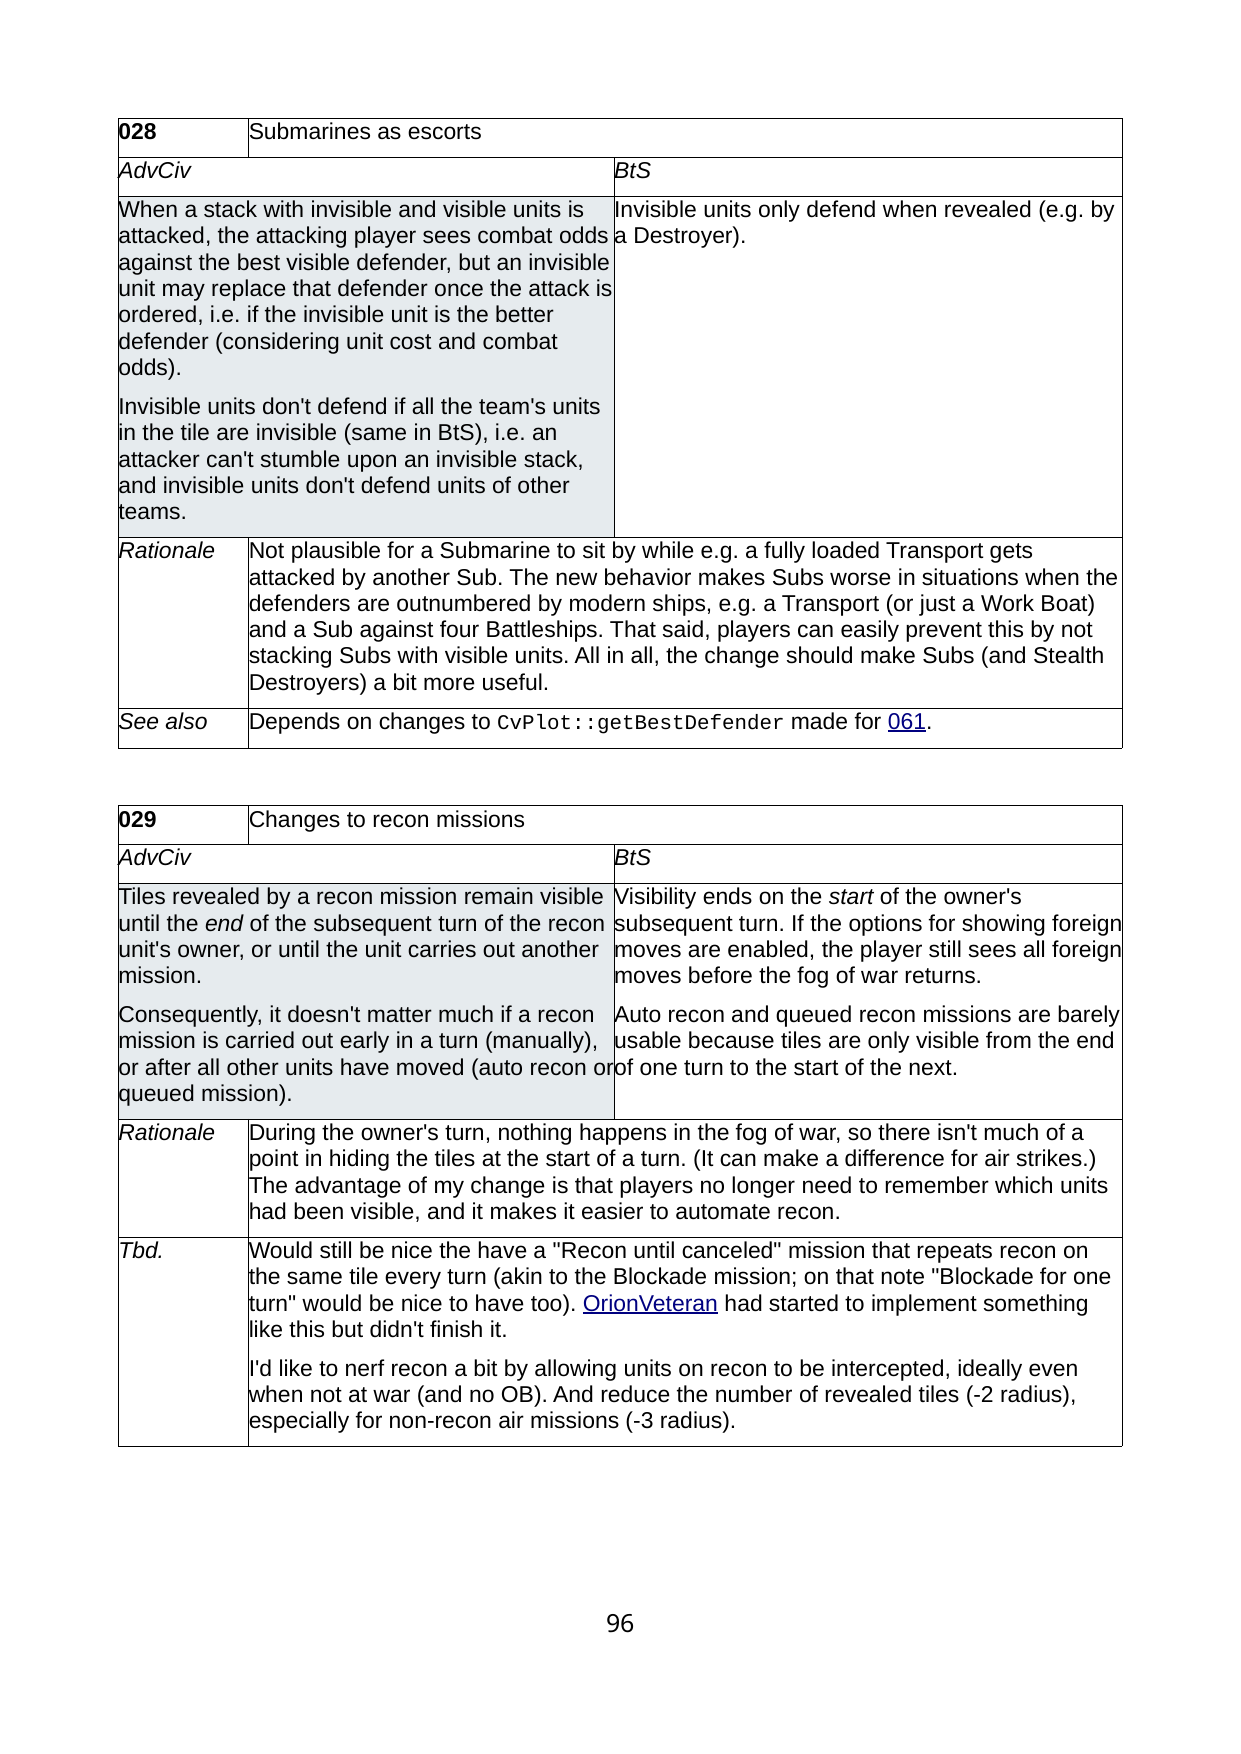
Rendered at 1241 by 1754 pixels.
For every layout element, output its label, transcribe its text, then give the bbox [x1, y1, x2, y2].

table_cell Visibility ends on the start of the owner's subsequent turn. If the options for showing foreign moves are enabled, the player still sees all foreign moves before the fog of war returns. Auto recon and queued recon missions are barely usable because tiles are only visible from the end of one turn to the start of the next. [615, 884, 1122, 1119]
table_cell During the owner's turn, nothing happens in the fog of war, so there isn't much of a point in hiding the tiles at the start of a turn. (It can make a difference for air strikes.) The advantage of my change is that players no longer need to remember which units had been visible, and it makes it easier to automate recon. [249, 1120, 1122, 1237]
table_cell Not plausible for a Submarine to sit by while e.g. a fully loaded Transport gets attacked by another Sub. The new behavior makes Subs worse in situations when the defenders are outnumbered by modern ships, e.g. a Transport (or just a Work Boat) and a Sub against four Battleships. That said, players can easily prevent this by not stacking Subs with visible units. All in all, the change should make Subs (and Stealth Destroyers) a bit more useful. [249, 538, 1122, 708]
table_cell BtS [615, 158, 1122, 196]
table_cell BtS [615, 845, 1122, 883]
table_cell AdvCiv [119, 845, 614, 883]
table_cell Rationale [119, 1120, 248, 1237]
table_cell Would still be nice the have a "Recon until canceled" mission that repeats recon on the same tile every turn (akin to the Blockade mission; on that note "Blockade for one turn" would be nice to have too). OrionVeteran had started to implement something like this but didn't finish it. I'd like to nerf recon a bit by allowing units on recon to be intercepted, ideally even when not at war (and no OB). And reduce the number of revealed tiles (-2 radius), especially for non-recon air missions (-3 radius). [249, 1238, 1122, 1446]
table_cell Invisible units only defend when revealed (e.g. by a Destroyer). [615, 197, 1122, 537]
table_header 028 [119, 119, 248, 157]
table_cell When a stack with invisible and visible units is attacked, the attacking player sees combat odds against the best visible defender, but an invisible unit may replace that defender once the attack is ordered, i.e. if the invisible unit is the better defender (considering unit cost and combat odds). Invisible units don't defend if all the team's units in the tile are invisible (same in BtS), i.e. an attacker can't stumble upon an invisible stack, and invisible units don't defend units of other teams. [119, 197, 614, 537]
table_cell Tbd. [119, 1238, 248, 1446]
table_header Submarines as escorts [249, 119, 1122, 157]
table_cell Depends on changes to CvPlot::getBestDefender made for 061. [249, 709, 1122, 748]
table_header 029 [119, 806, 248, 844]
table_header Changes to recon missions [249, 806, 1122, 844]
table_cell See also [119, 709, 248, 748]
table_cell Tiles revealed by a recon mission remain visible until the end of the subsequent turn of the recon unit's owner, or until the unit carries out another mission. Consequently, it doesn't matter much if a recon mission is carried out early in a turn (manually), or after all other units have moved (auto recon or queued mission). [119, 884, 614, 1119]
table_cell AdvCiv [119, 158, 614, 196]
table_cell Rationale [119, 538, 248, 708]
